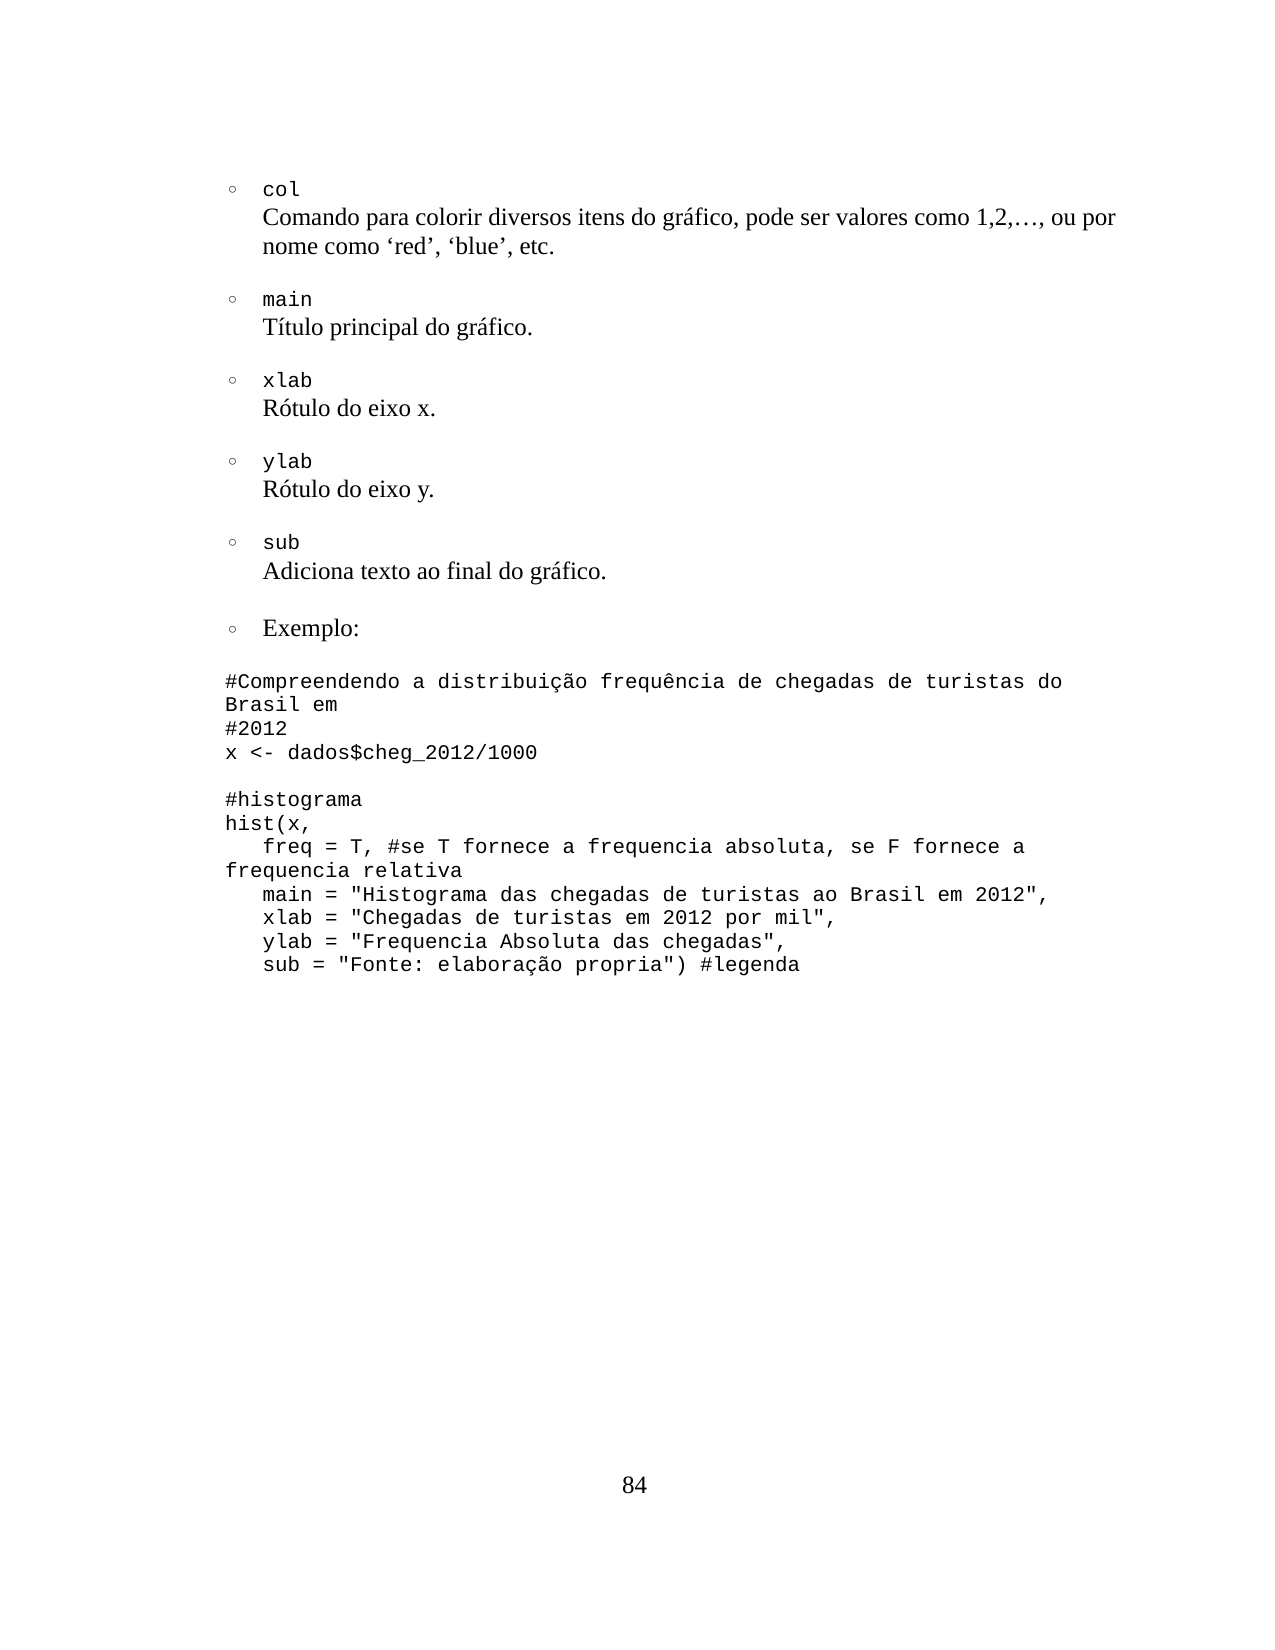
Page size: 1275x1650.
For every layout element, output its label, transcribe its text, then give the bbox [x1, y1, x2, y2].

list #histograma [187, 789, 1125, 813]
list xlab Rótulo do eixo x. [225, 370, 1125, 451]
list hist(x, [187, 813, 1125, 836]
list main = "Histograma das chegadas de turistas ao Brasil em 2012", [187, 883, 1125, 907]
list sub Adiciona texto ao final do gráfico. [225, 532, 1125, 613]
list Exemplo: [225, 613, 1125, 671]
list freq = T, #se T fornece a frequencia absoluta, se F fornece a frequencia relativa [187, 836, 1125, 883]
list x <- dados$cheg_2012/1000 [187, 742, 1125, 765]
list ylab = "Frequencia Absoluta das chegadas", [187, 931, 1125, 954]
list col Comando para colorir diversos itens do gráfico, pode ser valores como 1,2,…, ou por nome como ‘red’, ‘blue’, etc. [225, 179, 1125, 289]
list xlab = "Chegadas de turistas em 2012 por mil", [187, 907, 1125, 931]
list main Título principal do gráfico. [225, 289, 1125, 370]
list [225, 150, 1125, 179]
list ylab Rótulo do eixo y. [225, 451, 1125, 532]
list #2012 [187, 718, 1125, 742]
list #Compreendendo a distribuição frequência de chegadas de turistas do Brasil em [187, 671, 1125, 718]
list sub = "Fonte: elaboração propria") #legenda [187, 954, 1125, 978]
